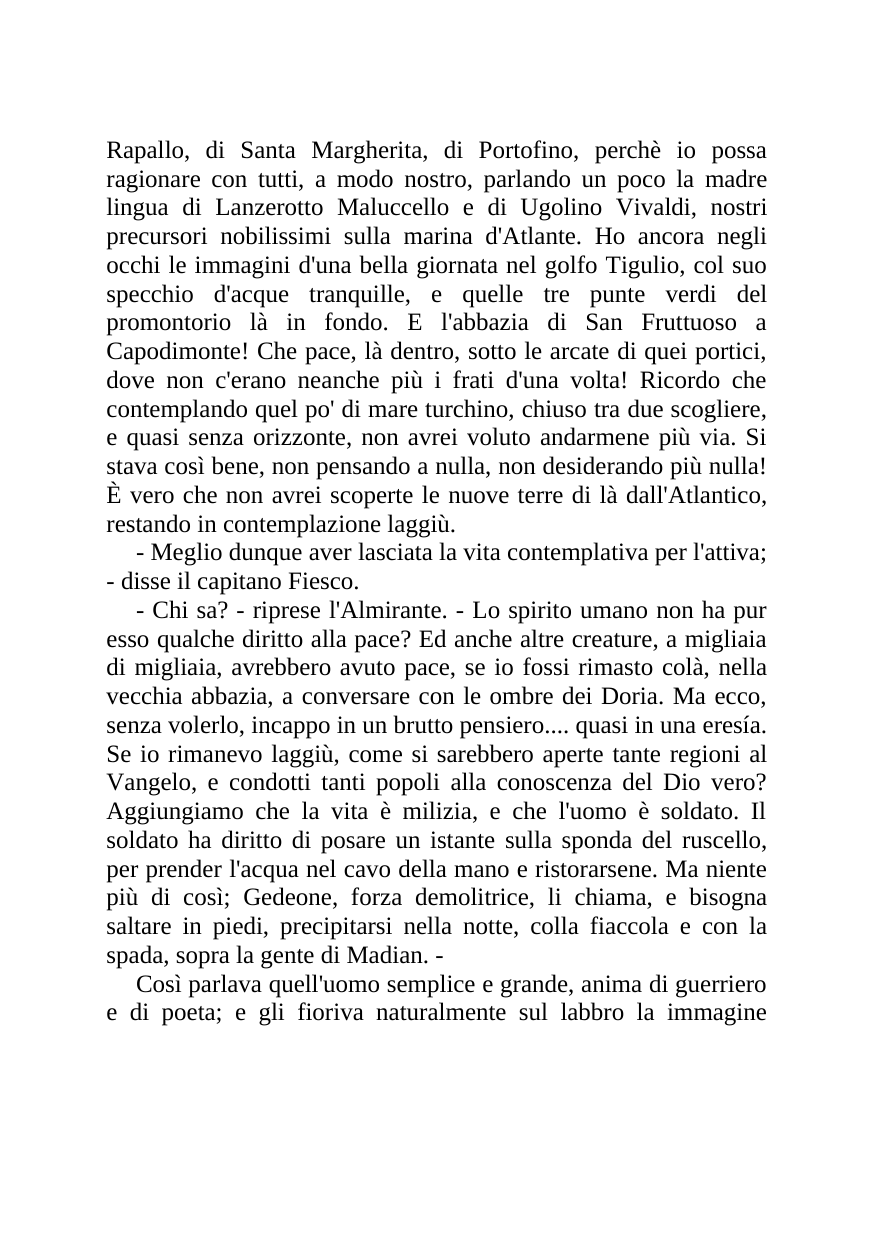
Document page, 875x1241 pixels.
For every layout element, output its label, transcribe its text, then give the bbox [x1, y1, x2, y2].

text - Meglio dunque aver lasciata la vita contemplativa per l'attiva; - disse il capitano Fiesco. [106, 537, 768, 595]
text - Chi sa? - riprese l'Almirante. - Lo spirito umano non ha pur esso qualche diritto alla pace? Ed anche altre creature, a migliaia di migliaia, avrebbero avuto pace, se io fossi rimasto colà, nella vecchia abbazia, a conversare con le ombre dei Doria. Ma ecco, senza volerlo, incappo in un brutto pensiero.... quasi in una eresía. Se io rimanevo laggiù, come si sarebbero aperte tante regioni al Vangelo, e condotti tanti popoli alla conoscenza del Dio vero? Aggiungiamo che la vita è milizia, e che l'uomo è soldato. Il soldato ha diritto di posare un istante sulla sponda del ruscello, per prender l'acqua nel cavo della mano e ristorarsene. Ma niente più di così; Gedeone, forza demolitrice, li chiama, e bisogna saltare in piedi, precipitarsi nella notte, colla fiaccola e con la spada, sopra la gente di Madian. - [106, 595, 768, 969]
text Così parlava quell'uomo semplice e grande, anima di guerriero e di poeta; e gli fioriva naturalmente sul labbro la immagine [106, 969, 768, 1026]
text Rapallo, di Santa Margherita, di Portofino, perchè io possa ragionare con tutti, a modo nostro, parlando un poco la madre lingua di Lanzerotto Maluccello e di Ugolino Vivaldi, nostri precursori nobilissimi sulla marina d'Atlante. Ho ancora negli occhi le immagini d'una bella giornata nel golfo Tigulio, col suo specchio d'acque tranquille, e quelle tre punte verdi del promontorio là in fondo. E l'abbazia di San Fruttuoso a Capodimonte! Che pace, là dentro, sotto le arcate di quei portici, dove non c'erano neanche più i frati d'una volta! Ricordo che contemplando quel po' di mare turchino, chiuso tra due scogliere, e quasi senza orizzonte, non avrei voluto andarmene più via. Si stava così bene, non pensando a nulla, non desiderando più nulla! È vero che non avrei scoperte le nuove terre di là dall'Atlantico, restando in contemplazione laggiù. [106, 135, 768, 537]
